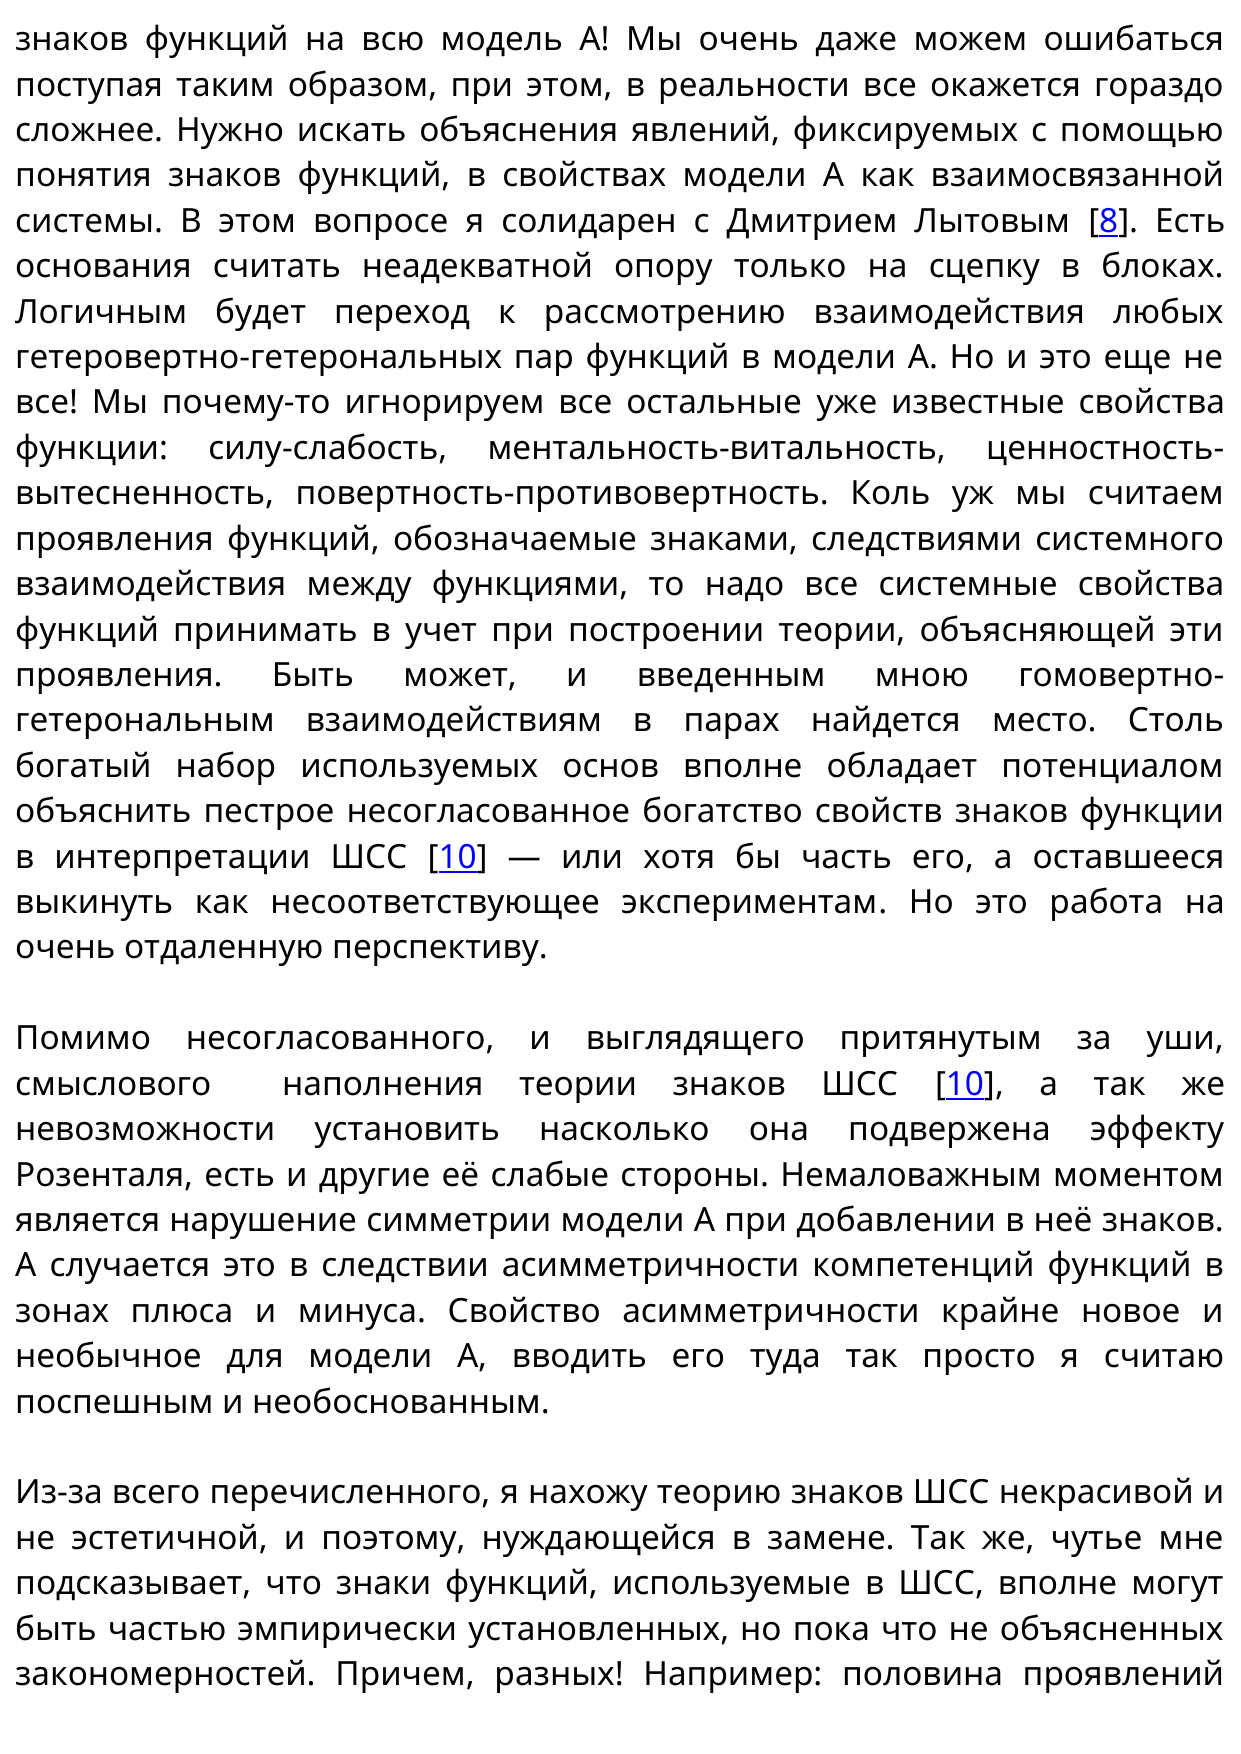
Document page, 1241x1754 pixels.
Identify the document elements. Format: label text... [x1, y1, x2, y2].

text знаков функций на всю модель А! Мы очень даже можем ошибаться поступая таким образом, при этом, в реальности все окажется гораздо сложнее. Нужно искать объяснения явлений, фиксируемых с помощью понятия знаков функций, в свойствах модели А как взаимосвязанной системы. В этом вопросе я солидарен с Дмитрием Лытовым [8]. Есть основания считать неадекватной опору только на сцепку в блоках. Логичным будет переход к рассмотрению взаимодействия любых гетеровертно-гетерональных пар функций в модели А. Но и это еще не все! Мы почему-то игнорируем все остальные уже известные свойства функции: силу-слабость, ментальность-витальность, ценностность-вытесненность, повертность-противовертность. Коль уж мы считаем проявления функций, обозначаемые знаками, следствиями системного взаимодействия между функциями, то надо все системные свойства функций принимать в учет при построении теории, объясняющей эти проявления. Быть может, и введенным мною гомовертно-гетерональным взаимодействиям в парах найдется место. Столь богатый набор используемых основ вполне обладает потенциалом объяснить пестрое несогласованное богатство свойств знаков функции в интерпретации ШСС [10] — или хотя бы часть его, а оставшееся выкинуть как несоответствующее экспериментам. Но это работа на очень отдаленную перспективу. [15, 15, 1225, 969]
text Из-за всего перечисленного, я нахожу теорию знаков ШСС некрасивой и не эстетичной, и поэтому, нуждающейся в замене. Так же, чутье мне подсказывает, что знаки функций, используемые в ШСС, вполне могут быть частью эмпирически установленных, но пока что не объясненных закономерностей. Причем, разных! Например: половина проявлений [15, 1468, 1225, 1695]
text Помимо несогласованного, и выглядящего притянутым за уши, смыслового наполнения теории знаков ШСС [10], а так же невозможности установить насколько она подвержена эффекту Розенталя, есть и другие её слабые стороны. Немаловажным моментом является нарушение симметрии модели А при добавлении в неё знаков. А случается это в следствии асимметричности компетенций функций в зонах плюса и минуса. Свойство асимметричности крайне новое и необычное для модели А, вводить его туда так просто я считаю поспешным и необоснованным. [15, 1014, 1225, 1423]
